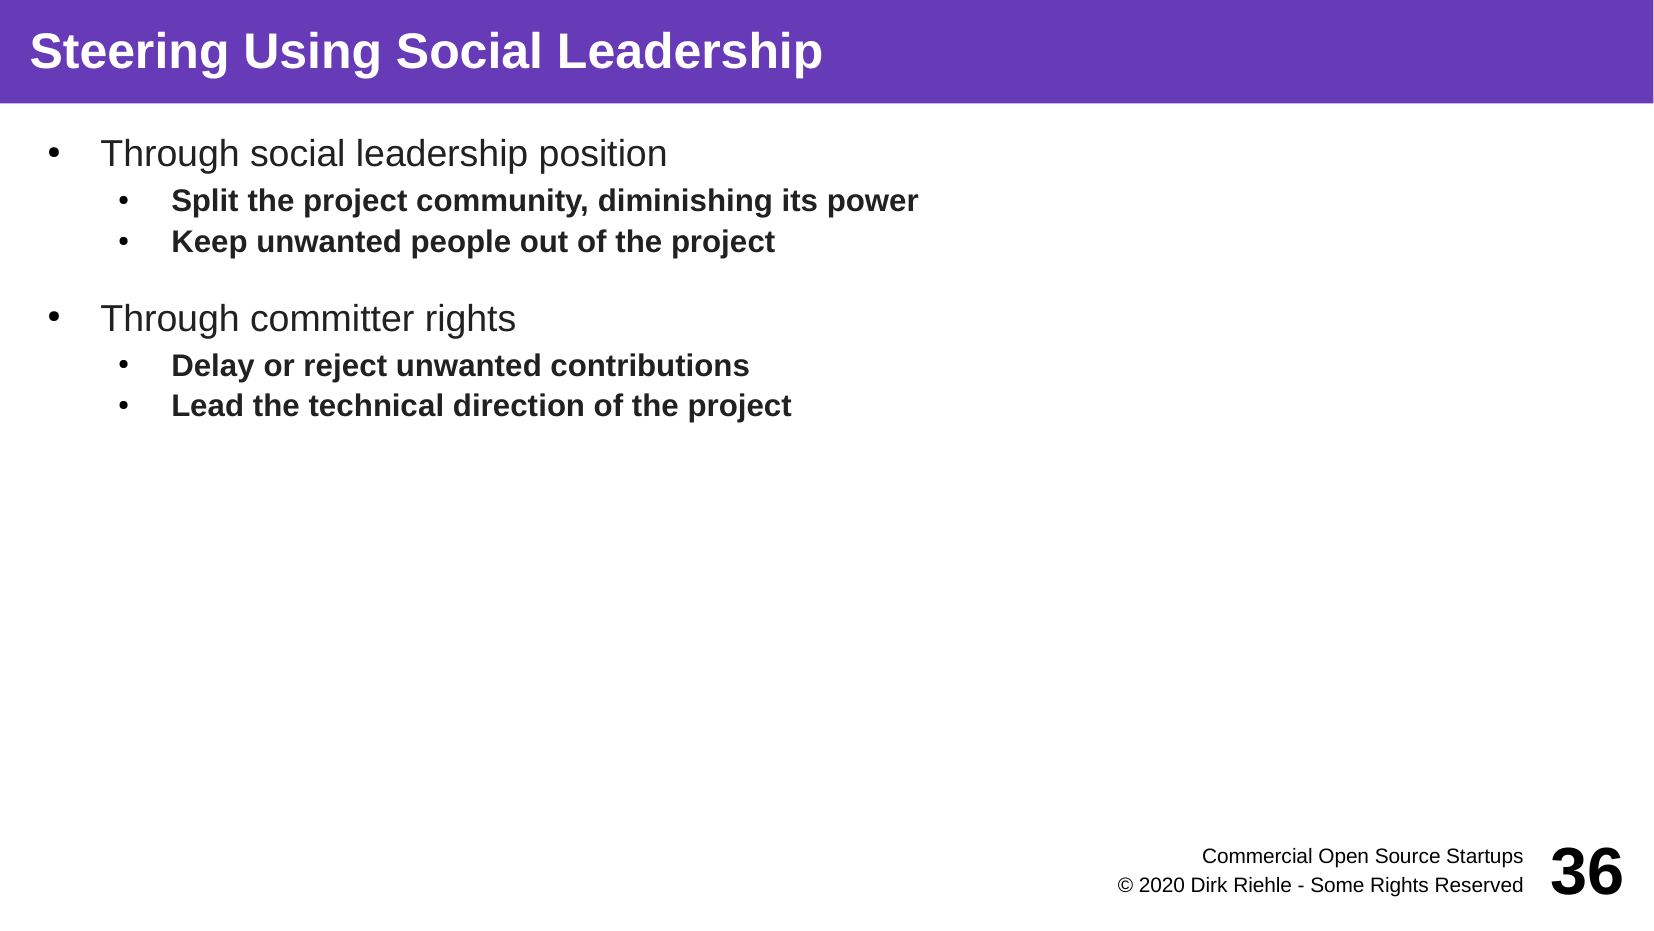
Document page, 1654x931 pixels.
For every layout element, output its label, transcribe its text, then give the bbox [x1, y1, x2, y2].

list Through social leadership position Split the project community, diminishing its power Keep unwanted people out of the project Through committer rights Delay or reject unwanted contributions Lead the technical direction of the project [29, 132, 1625, 813]
title Steering Using Social Leadership [0, 0, 1654, 104]
